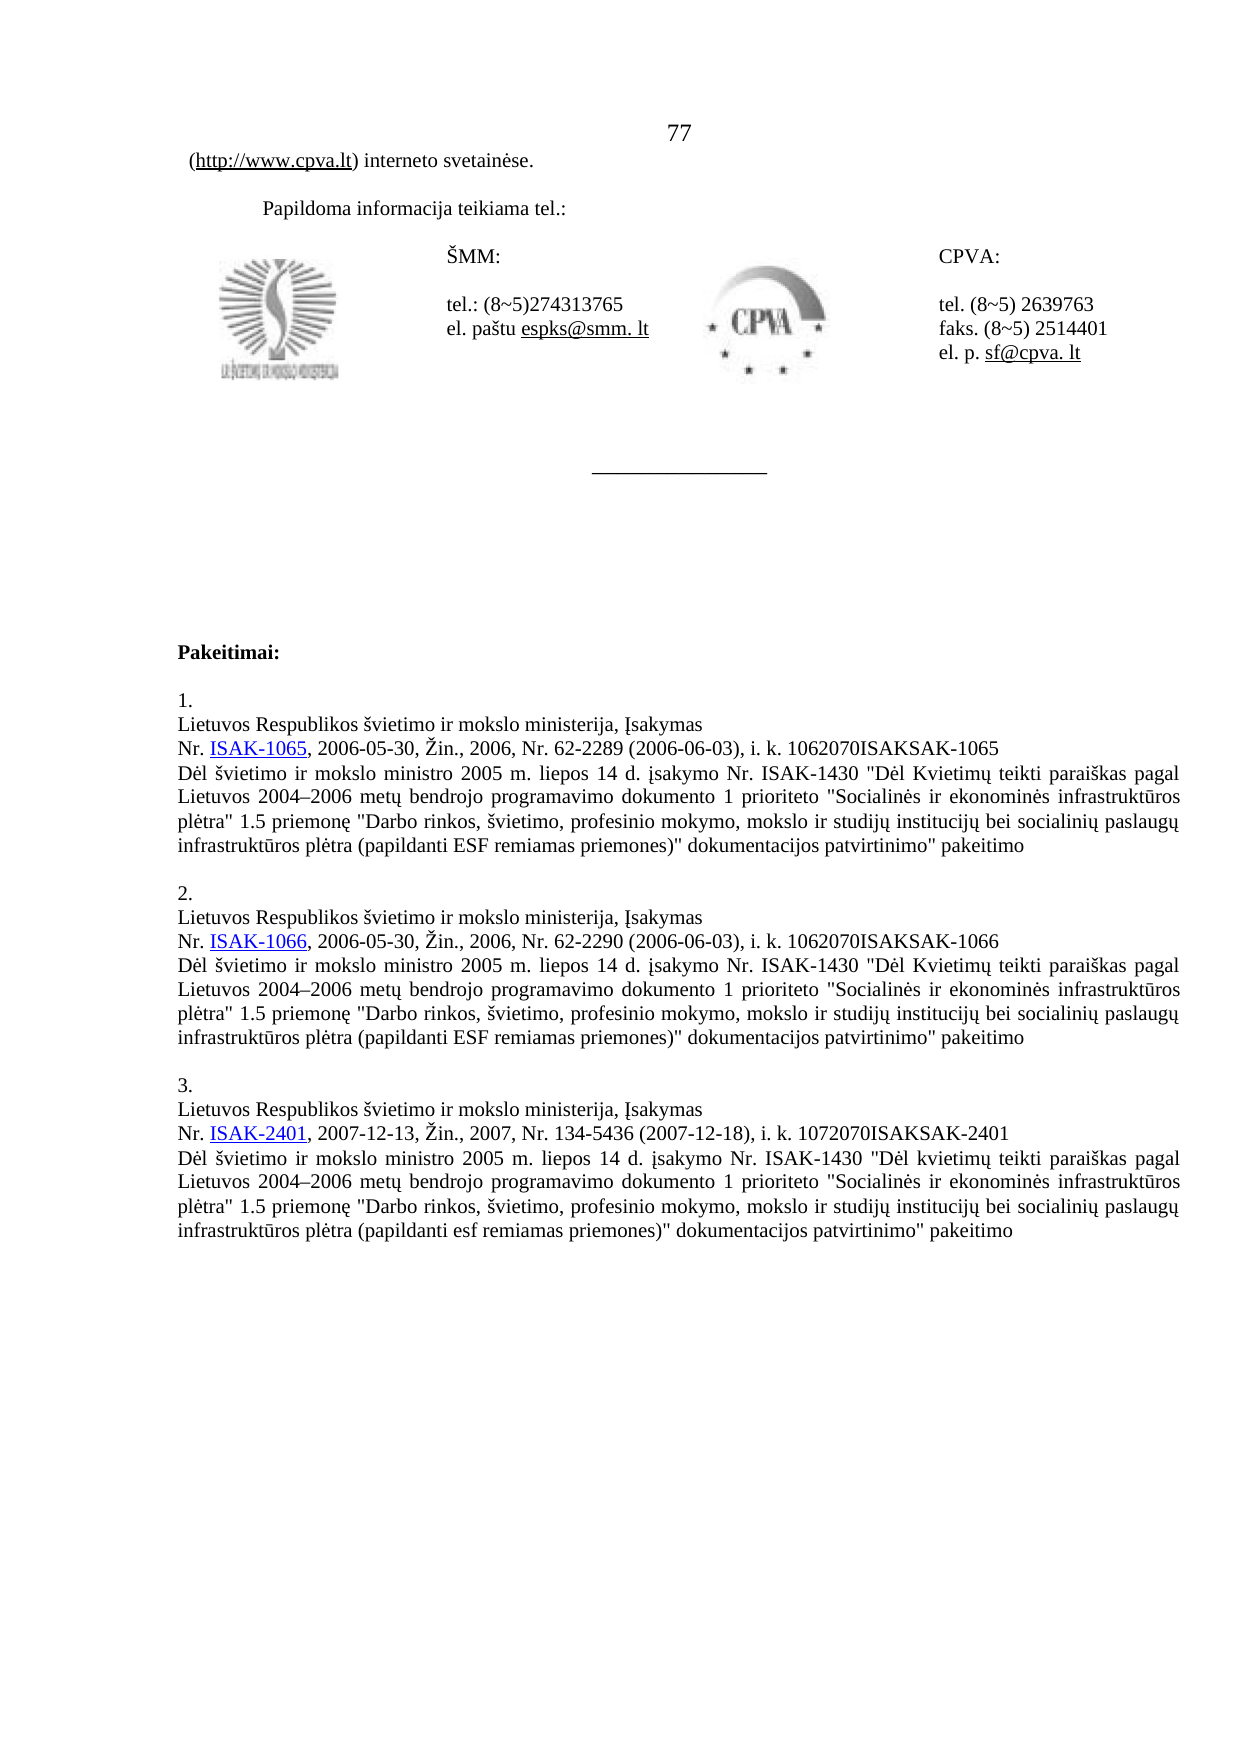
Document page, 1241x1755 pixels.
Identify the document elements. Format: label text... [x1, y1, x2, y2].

table_header [681, 244, 692, 400]
table_header [847, 244, 927, 400]
table_header ŠMM: tel.: (8~5)274313765 el. paštu espks@smm. lt [435, 244, 681, 400]
table_header (http://www.cpva.lt) interneto svetainėse. Papildoma informacija teikiama tel.: [177, 148, 1181, 448]
text Nr. ISAK-1066, 2006-05-30, Žin., 2006, Nr. 62-2290 (2006-06-03), i. k. 1062070ISAKSAK-1066 [177, 929, 1181, 953]
text ______________ [177, 448, 1181, 477]
table_header [358, 244, 435, 400]
table_header [189, 244, 199, 400]
table_header CPVA: tel. (8~5) 2639763 faks. (8~5) 2514401 el. p. sf@cpva. lt [928, 244, 1170, 400]
text Nr. ISAK-2401, 2007-12-13, Žin., 2007, Nr. 134-5436 (2007-12-18), i. k. 1072070ISAKSAK-2401 [177, 1121, 1181, 1145]
text Dėl švietimo ir mokslo ministro 2005 m. liepos 14 d. įsakymo Nr. ISAK-1430 "Dėl kvietimų teikti paraiškas pagal Lietuvos 2004–2006 metų bendrojo programavimo dokumento 1 prioriteto "Socialinės ir ekonominės infrastruktūros plėtra" 1.5 priemonę "Darbo rinkos, švietimo, profesinio mokymo, mokslo ir studijų institucijų bei socialinių paslaugų infrastruktūros plėtra (papildanti esf remiamas priemones)" dokumentacijos patvirtinimo" pakeitimo [177, 1145, 1181, 1242]
text Pakeitimai: [177, 640, 1181, 664]
text Lietuvos Respublikos švietimo ir mokslo ministerija, Įsakymas [177, 1097, 1181, 1121]
text 1. [177, 688, 1181, 712]
text Dėl švietimo ir mokslo ministro 2005 m. liepos 14 d. įsakymo Nr. ISAK-1430 "Dėl Kvietimų teikti paraiškas pagal Lietuvos 2004–2006 metų bendrojo programavimo dokumento 1 prioriteto "Socialinės ir ekonominės infrastruktūros plėtra" 1.5 priemonę "Darbo rinkos, švietimo, profesinio mokymo, mokslo ir studijų institucijų bei socialinių paslaugų infrastruktūros plėtra (papildanti ESF remiamas priemones)" dokumentacijos patvirtinimo" pakeitimo [177, 953, 1181, 1049]
text Lietuvos Respublikos švietimo ir mokslo ministerija, Įsakymas [177, 905, 1181, 929]
text 3. [177, 1073, 1181, 1097]
text Lietuvos Respublikos švietimo ir mokslo ministerija, Įsakymas [177, 712, 1181, 736]
text 2. [177, 881, 1181, 905]
text Nr. ISAK-1065, 2006-05-30, Žin., 2006, Nr. 62-2289 (2006-06-03), i. k. 1062070ISAKSAK-1065 [177, 736, 1181, 760]
text Dėl švietimo ir mokslo ministro 2005 m. liepos 14 d. įsakymo Nr. ISAK-1430 "Dėl Kvietimų teikti paraiškas pagal Lietuvos 2004–2006 metų bendrojo programavimo dokumento 1 prioriteto "Socialinės ir ekonominės infrastruktūros plėtra" 1.5 priemonę "Darbo rinkos, švietimo, profesinio mokymo, mokslo ir studijų institucijų bei socialinių paslaugų infrastruktūros plėtra (papildanti ESF remiamas priemones)" dokumentacijos patvirtinimo" pakeitimo [177, 760, 1181, 857]
